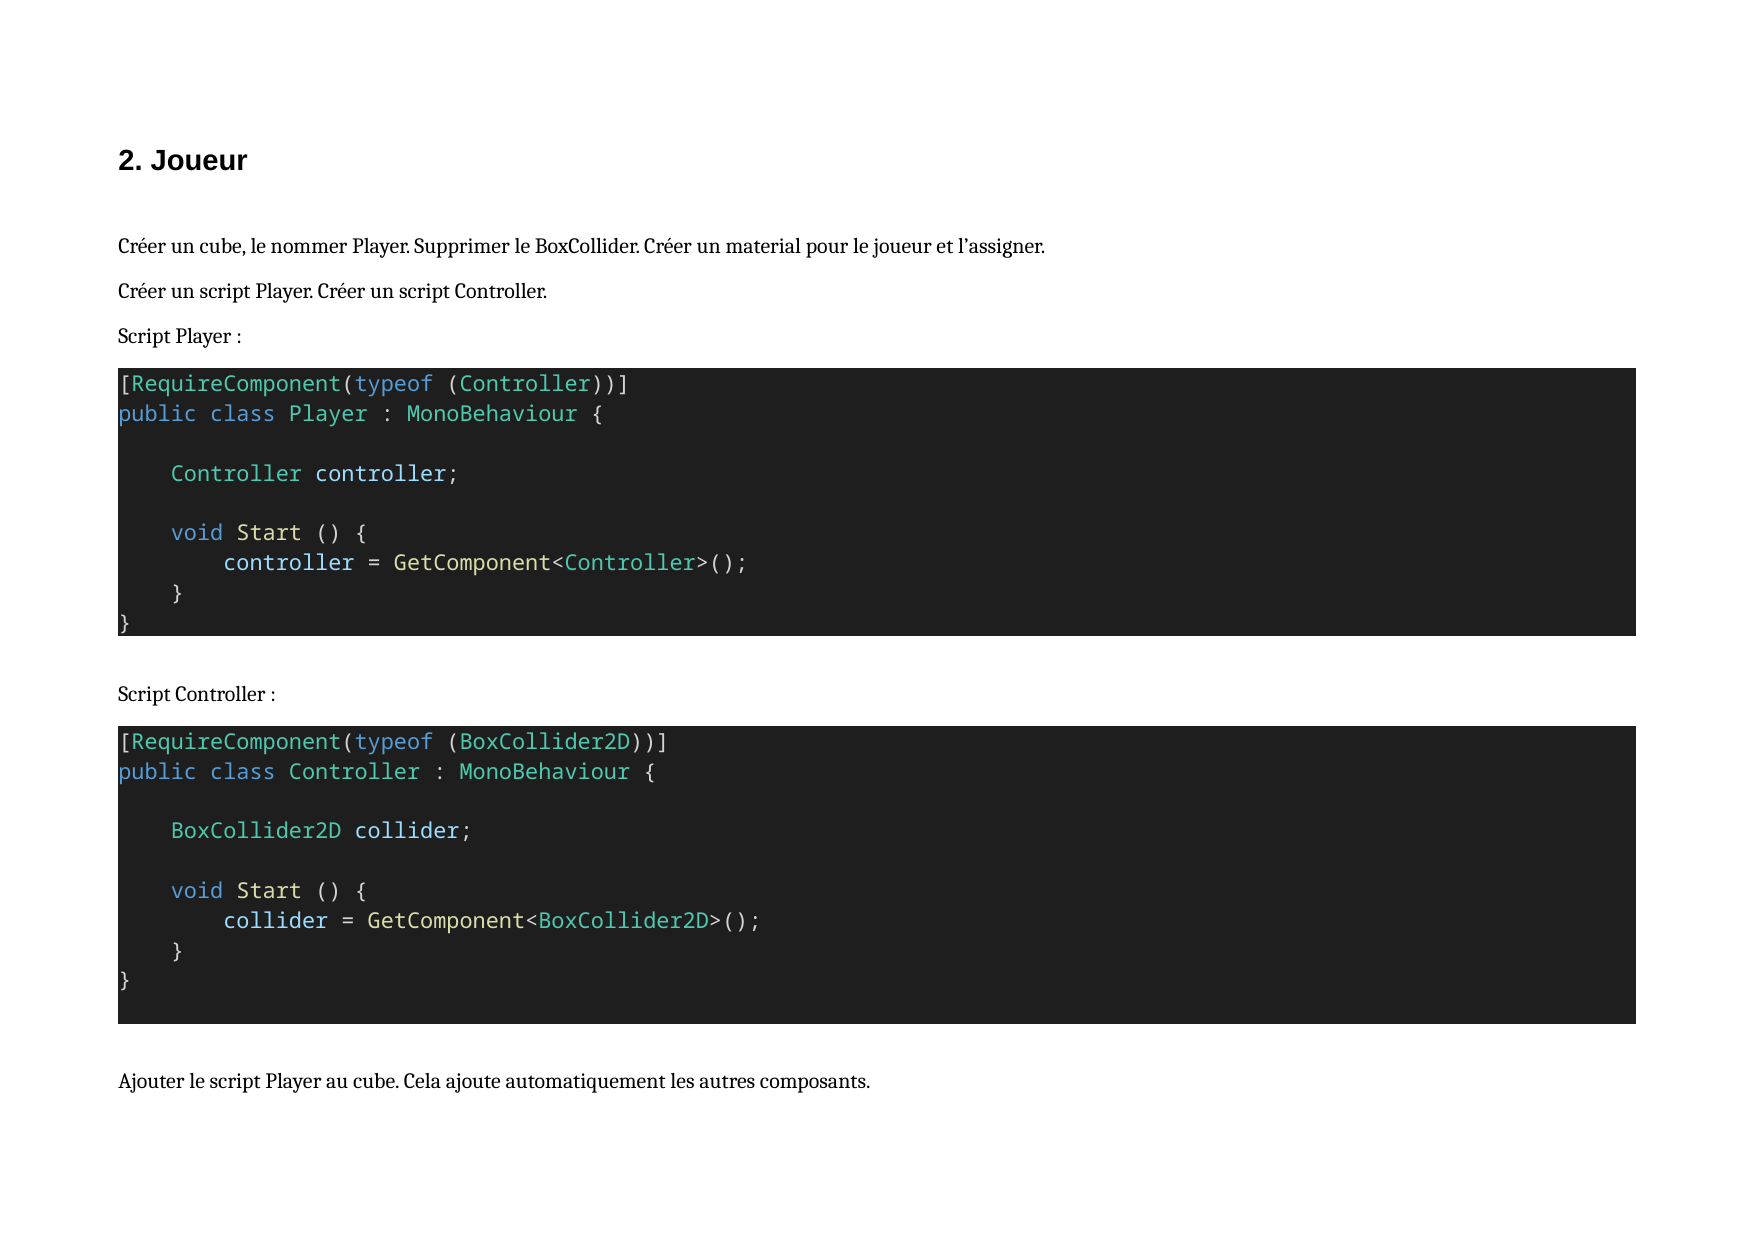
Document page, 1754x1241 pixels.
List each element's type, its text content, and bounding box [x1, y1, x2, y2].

text Controller controller; [118, 458, 1636, 487]
text Script Player : [118, 323, 1636, 349]
text controller = GetComponent<Controller>(); [118, 547, 1636, 577]
text void Start () { [118, 517, 1636, 547]
text collider = GetComponent<BoxCollider2D>(); [118, 905, 1636, 934]
text } [118, 934, 1636, 964]
subtitle 2. Joueur [118, 143, 1636, 177]
text Ajouter le script Player au cube. Cela ajoute automatiquement les autres composants. [118, 1069, 1636, 1094]
text } [118, 607, 1636, 636]
text [RequireComponent(typeof (Controller))] [118, 368, 1636, 398]
text Script Controller : [118, 681, 1636, 706]
text public class Player : MonoBehaviour { [118, 398, 1636, 428]
text void Start () { [118, 875, 1636, 905]
text Créer un script Player. Créer un script Controller. [118, 279, 1636, 304]
text public class Controller : MonoBehaviour { [118, 756, 1636, 786]
text } [118, 577, 1636, 607]
text BoxCollider2D collider; [118, 815, 1636, 845]
text } [118, 964, 1636, 994]
text [RequireComponent(typeof (BoxCollider2D))] [118, 726, 1636, 756]
text Créer un cube, le nommer Player. Supprimer le BoxCollider. Créer un material pour le joueur et l’assigner. [118, 234, 1636, 259]
